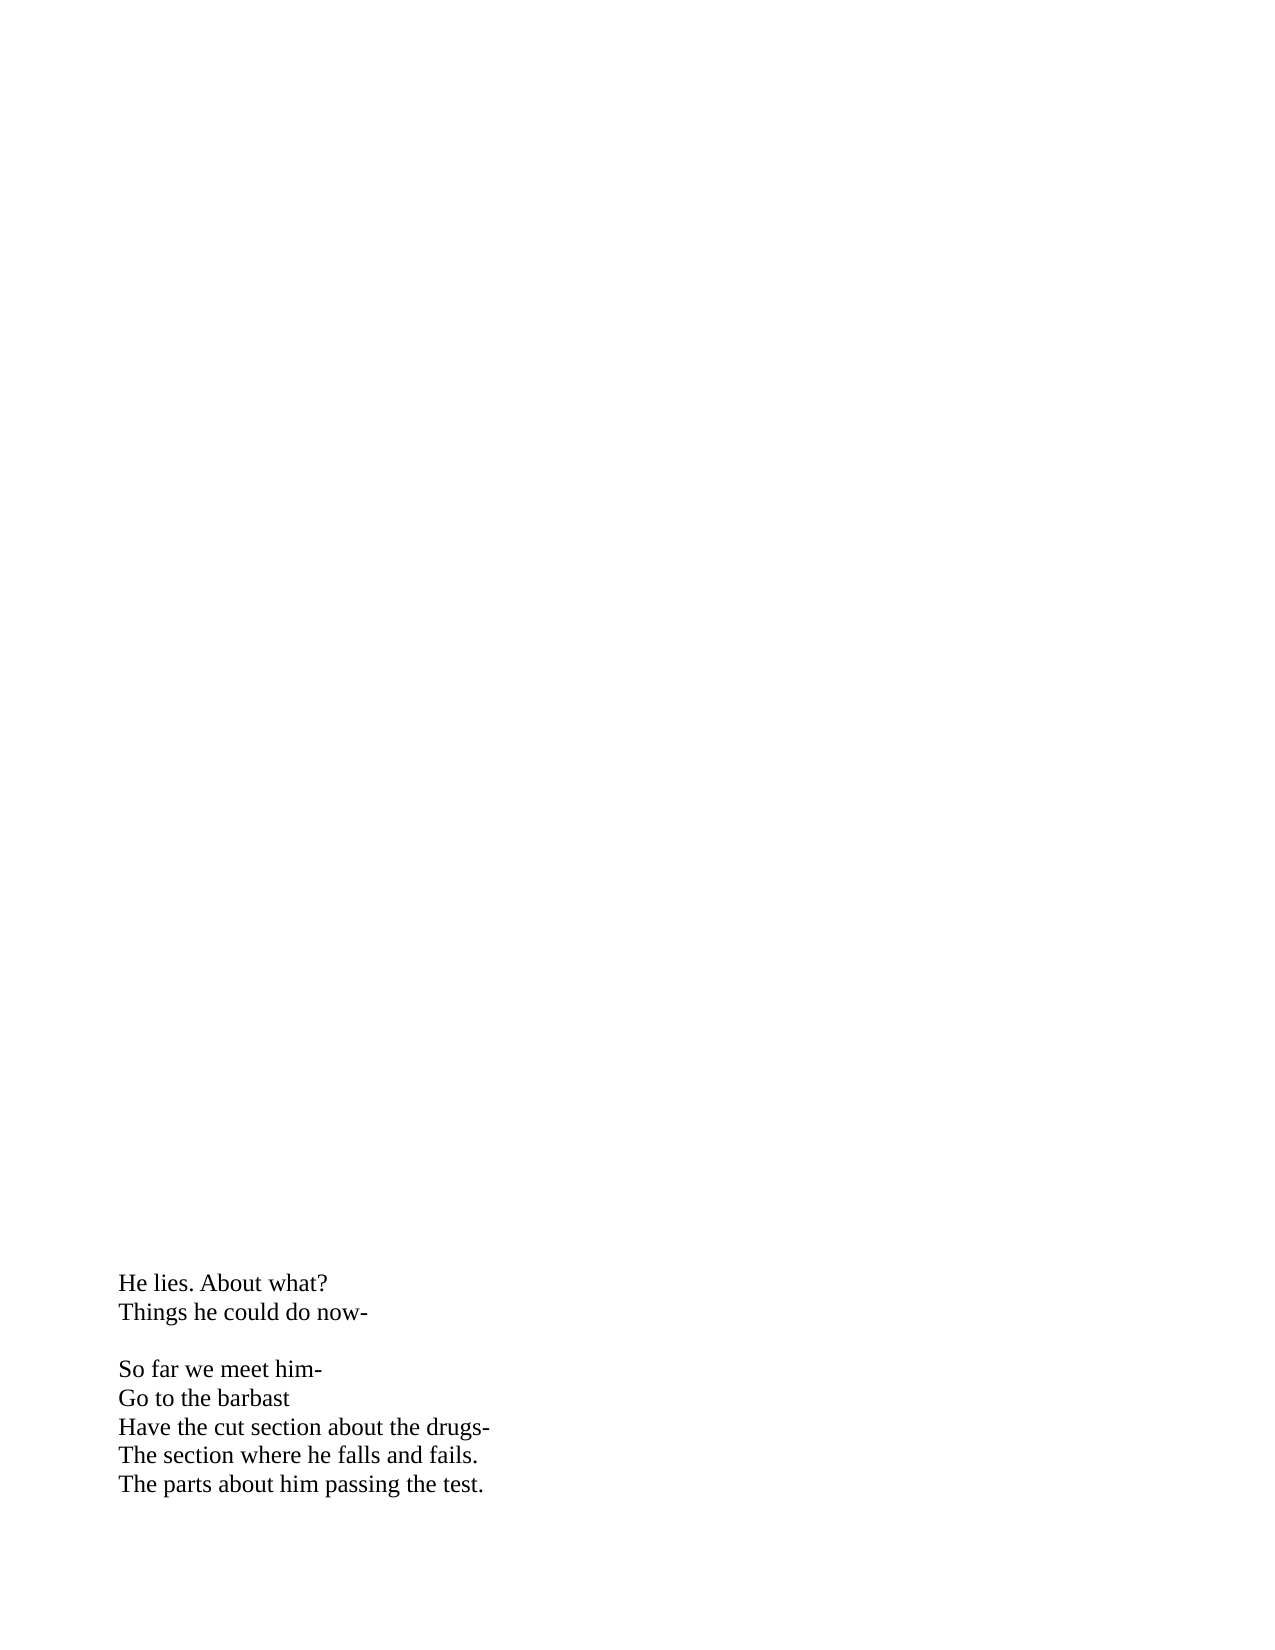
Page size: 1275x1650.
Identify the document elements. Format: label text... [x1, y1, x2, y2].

text So far we meet him- [118, 1354, 1157, 1383]
text He lies. About what? Things he could do now- [118, 1268, 1157, 1326]
text The section where he falls and fails. [118, 1441, 1157, 1469]
text The parts about him passing the test. [118, 1469, 1157, 1498]
text Go to the barbast [118, 1383, 1157, 1412]
text Have the cut section about the drugs- [118, 1412, 1157, 1441]
